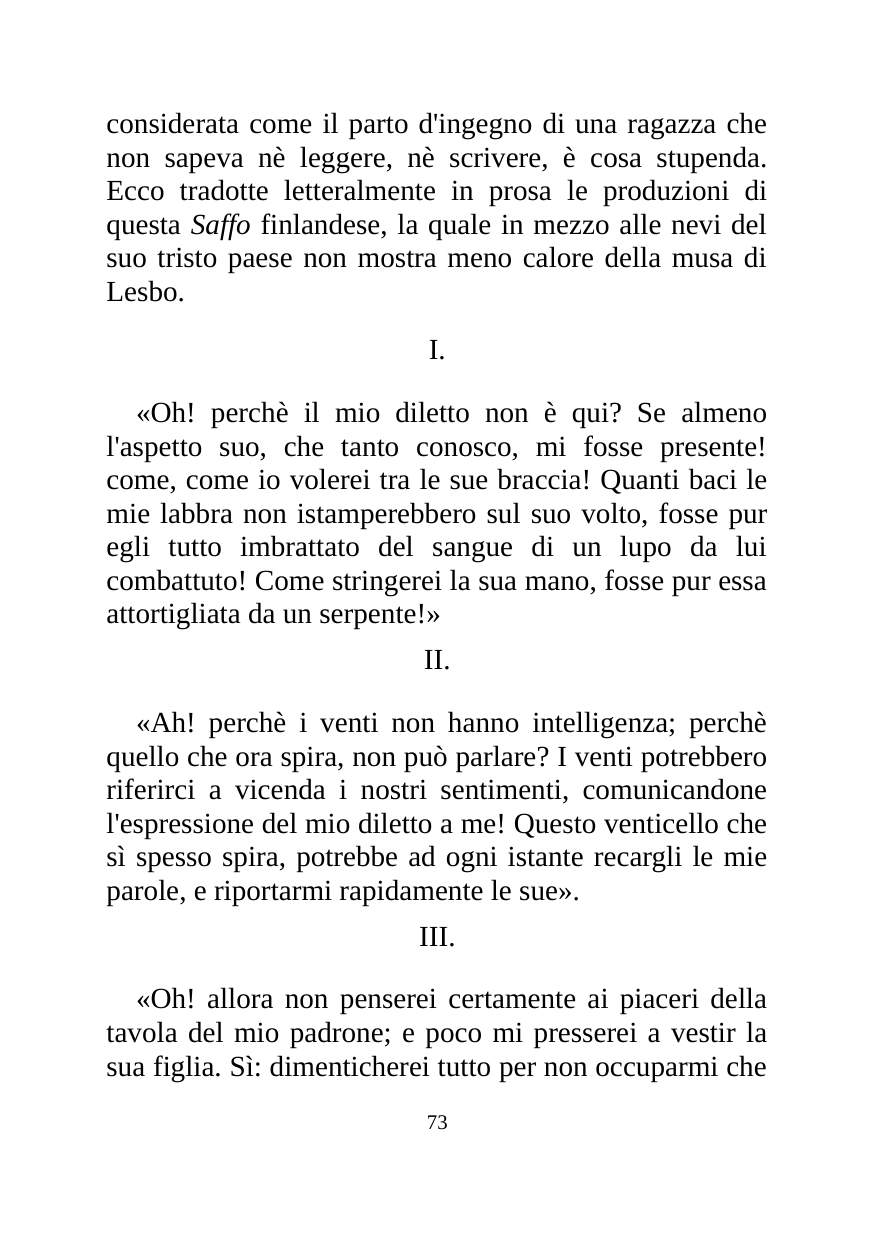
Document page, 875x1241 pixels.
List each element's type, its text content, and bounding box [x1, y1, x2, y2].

text III. [106, 919, 768, 952]
text I. [106, 332, 768, 366]
text «Oh! perchè il mio diletto non è qui? Se almeno l'aspetto suo, che tanto conosco, mi fosse presente! come, come io volerei tra le sue braccia! Quanti baci le mie labbra non istamperebbero sul suo volto, fosse pur egli tutto imbrattato del sangue di un lupo da lui combattuto! Come stringerei la sua mano, fosse pur essa attortigliata da un serpente!» [106, 395, 768, 630]
text considerata come il parto d'ingegno di una ragazza che non sapeva nè leggere, nè scrivere, è cosa stupenda. Ecco tradotte letteralmente in prosa le produzioni di questa Saffo finlandese, la quale in mezzo alle nevi del suo tristo paese non mostra meno calore della musa di Lesbo. [106, 106, 768, 307]
text II. [106, 642, 768, 676]
text «Oh! allora non penserei certamente ai piaceri della tavola del mio padrone; e poco mi presserei a vestir la sua figlia. Sì: dimenticherei tutto per non occuparmi che [106, 982, 768, 1082]
text «Ah! perchè i venti non hanno intelligenza; perchè quello che ora spira, non può parlare? I venti potrebbero riferirci a vicenda i nostri sentimenti, comunicandone l'espressione del mio diletto a me! Questo venticello che sì spesso spira, potrebbe ad ogni istante recargli le mie parole, e riportarmi rapidamente le sue». [106, 705, 768, 906]
